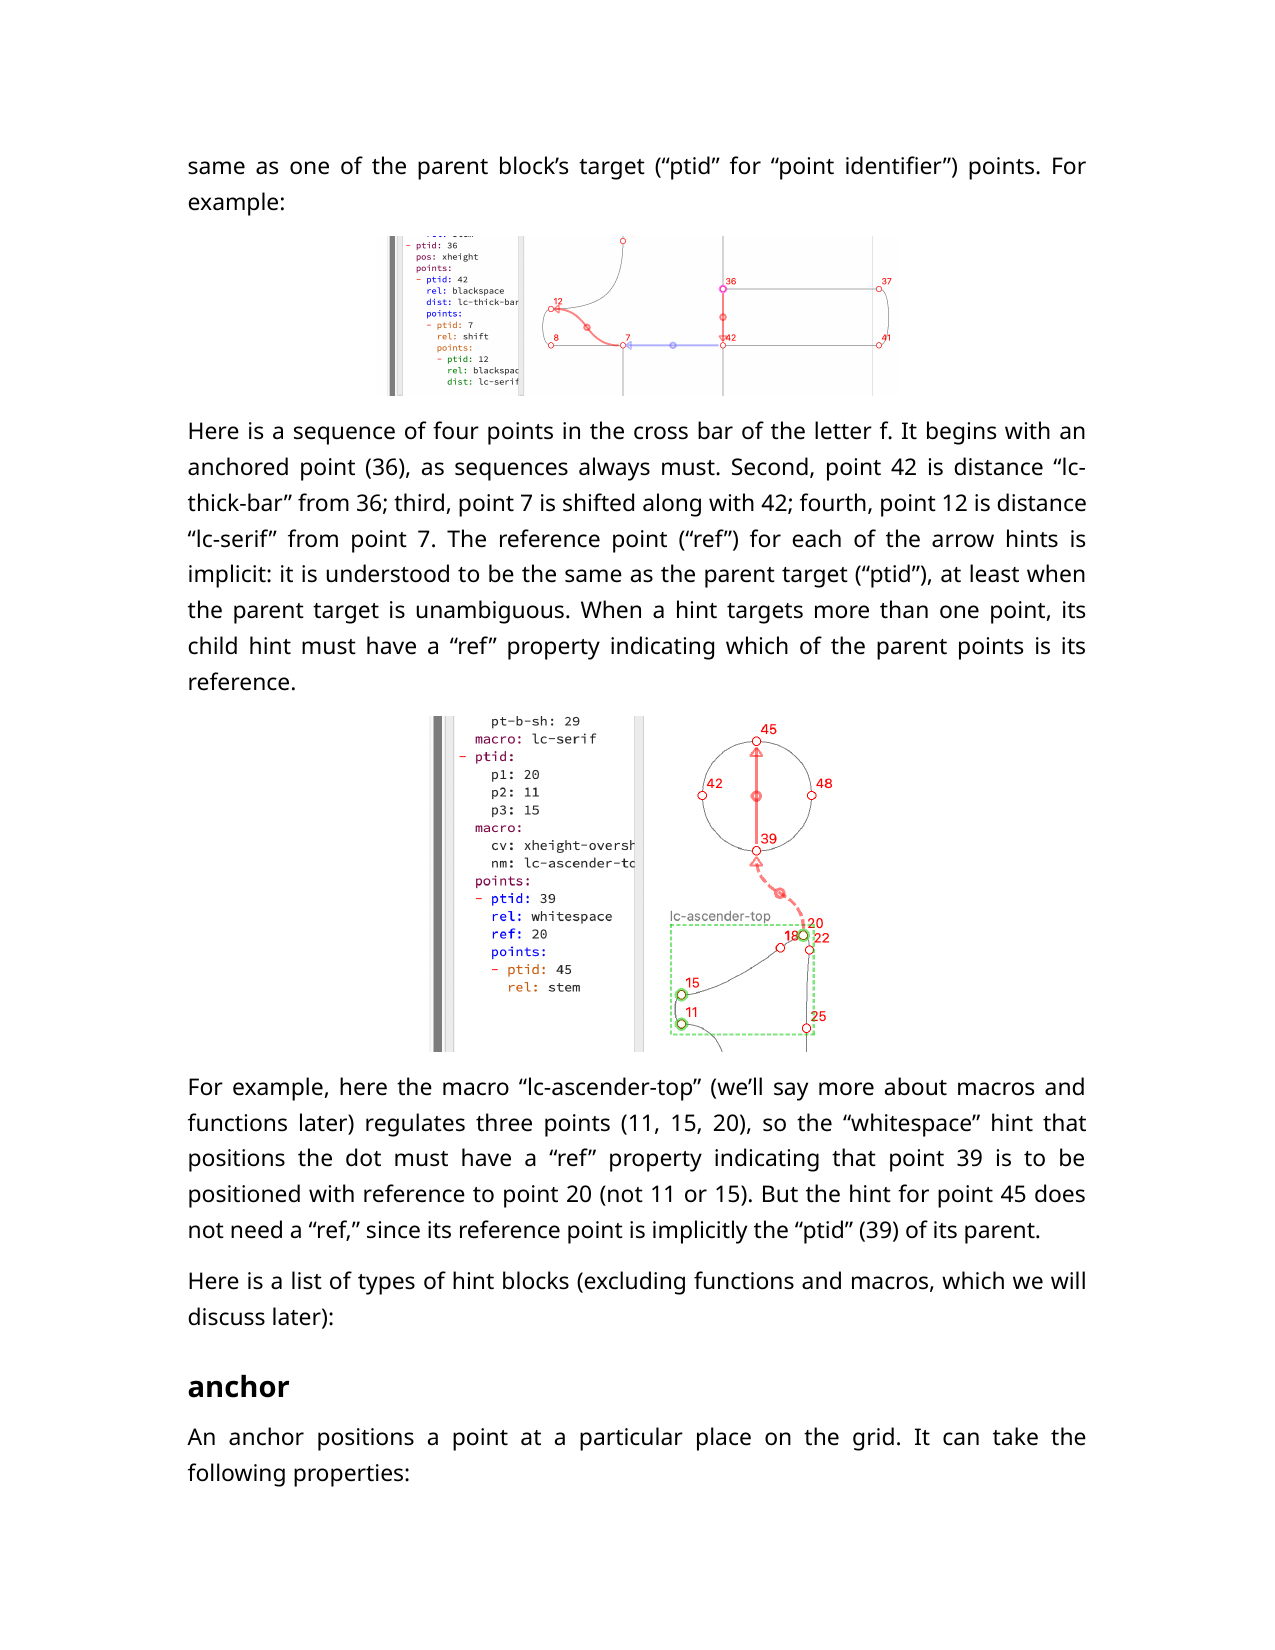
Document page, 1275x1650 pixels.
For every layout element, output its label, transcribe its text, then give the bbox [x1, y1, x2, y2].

text Here is a sequence of four points in the cross bar of the letter f. It begins with an anchored point (36), as sequences always must. Second, point 42 is distance “lc-thick-bar” from 36; third, point 7 is shifted along with 42; fourth, point 12 is distance “lc-serif” from point 7. The reference point (“ref”) for each of the arrow hints is implicit: it is understood to be the same as the parent target (“ptid”), at least when the parent target is unambiguous. When a hint targets more than one point, its child hint must have a “ref” property indicating which of the parent points is its reference. [187, 415, 1087, 697]
text An anchor positions a point at a particular place on the grid. It can take the following properties: [187, 1421, 1087, 1488]
subtitle anchor [187, 1366, 1087, 1406]
picture [423, 716, 852, 1052]
text same as one of the parent block’s target (“ptid” for “point identifier”) points. For example: [187, 150, 1087, 217]
text Here is a list of types of hint blocks (excluding functions and macros, which we will discuss later): [187, 1265, 1087, 1332]
picture [375, 236, 901, 396]
text For example, here the macro “lc-ascender-top” (we’ll say more about macros and functions later) regulates three points (11, 15, 20), so the “whitespace” hint that positions the dot must have a “ref” property indicating that point 39 is to be positioned with reference to point 20 (not 11 or 15). But the hint for point 45 does not need a “ref,” since its reference point is implicitly the “ptid” (39) of its parent. [187, 1071, 1087, 1246]
